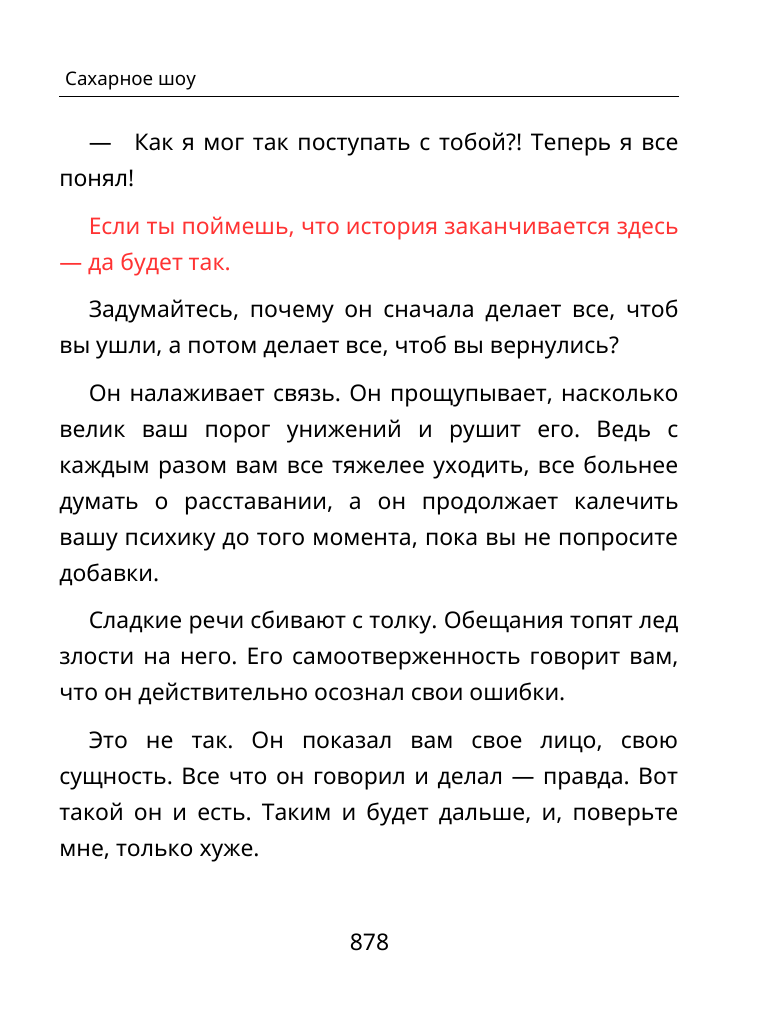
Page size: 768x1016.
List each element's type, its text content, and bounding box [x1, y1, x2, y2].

text Если ты поймешь, что история заканчивается здесь — да будет так. [59, 210, 679, 277]
text Он налаживает связь. Он прощупывает, насколько велик ваш порог унижений и рушит его. Ведь с каждым разом вам все тяжелее уходить, все больнее думать о расставании, а он продолжает калечить вашу психику до того момента, пока вы не попросите добавки. [59, 377, 679, 588]
text Задумайтесь, почему он сначала делает все, чтоб вы ушли, а потом делает все, чтоб вы вернулись? [59, 293, 679, 361]
list Как я мог так поступать с тобой?! Теперь я все понял! [59, 126, 679, 193]
text Это не так. Он показал вам свое лицо, свою сущность. Все что он говорил и делал — правда. Вот такой он и есть. Таким и будет дальше, и, поверьте мне, только хуже. [59, 724, 679, 863]
text Сладкие речи сбивают с толку. Обещания топят лед злости на него. Его самоотверженность говорит вам, что он действительно осознал свои ошибки. [59, 604, 679, 707]
